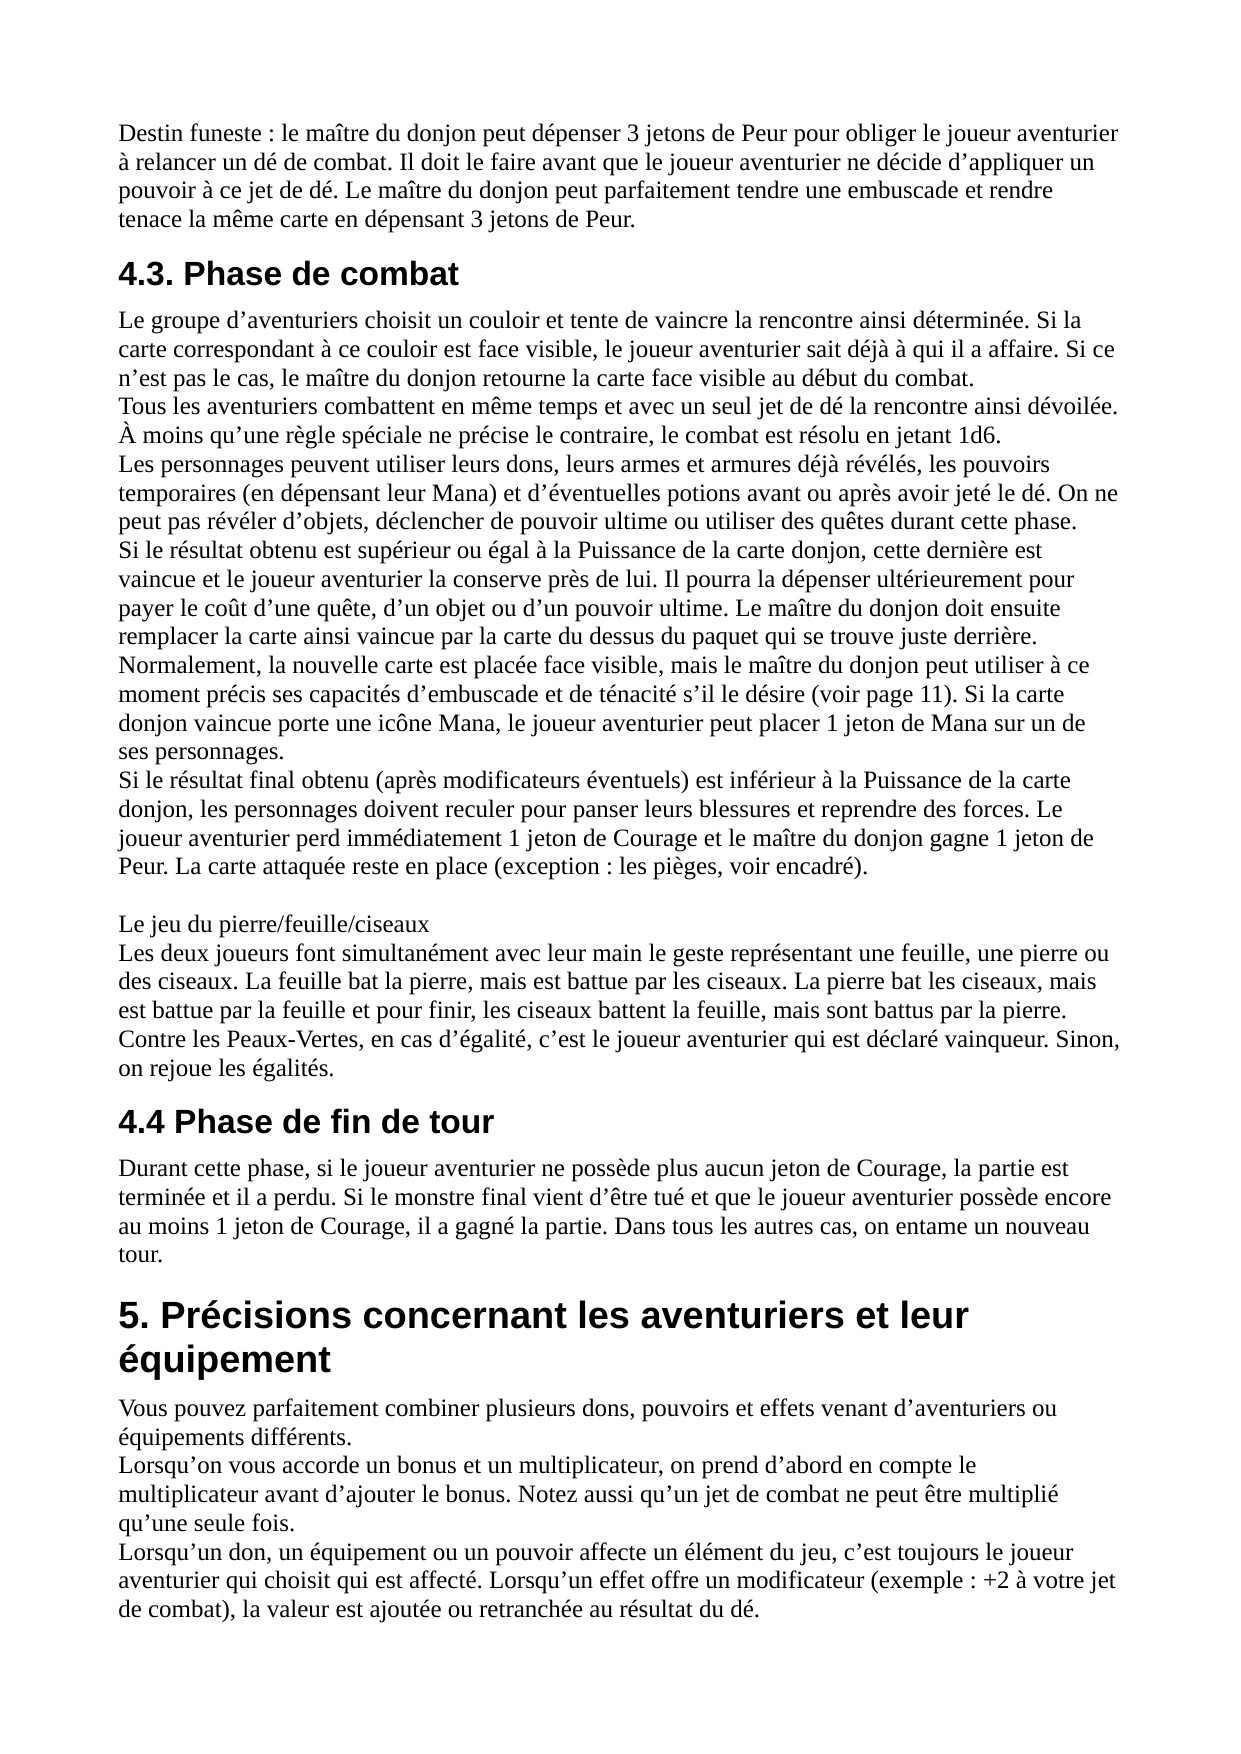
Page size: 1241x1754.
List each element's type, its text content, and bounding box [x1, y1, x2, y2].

subtitle 5. Précisions concernant les aventuriers et leur équipement [118, 1293, 1122, 1381]
text Les deux joueurs font simultanément avec leur main le geste représentant une feuille, une pierre ou des ciseaux. La feuille bat la pierre, mais est battue par les ciseaux. La pierre bat les ciseaux, mais est battue par la feuille et pour finir, les ciseaux battent la feuille, mais sont battus par la pierre. Contre les Peaux-Vertes, en cas d’égalité, c’est le joueur aventurier qui est déclaré vainqueur. Sinon, on rejoue les égalités. [118, 938, 1122, 1081]
text Lorsqu’un don, un équipement ou un pouvoir affecte un élément du jeu, c’est toujours le joueur aventurier qui choisit qui est affecté. Lorsqu’un effet offre un modificateur (exemple : +2 à votre jet de combat), la valeur est ajoutée ou retranchée au résultat du dé. [118, 1537, 1122, 1623]
text Si le résultat final obtenu (après modificateurs éventuels) est inférieur à la Puissance de la carte donjon, les personnages doivent reculer pour panser leurs blessures et reprendre des forces. Le joueur aventurier perd immédiatement 1 jeton de Courage et le maître du donjon gagne 1 jeton de Peur. La carte attaquée reste en place (exception : les pièges, voir encadré). [118, 765, 1122, 880]
text Tous les aventuriers combattent en même temps et avec un seul jet de dé la rencontre ainsi dévoilée. À moins qu’une règle spéciale ne précise le contraire, le combat est résolu en jetant 1d6. [118, 391, 1122, 449]
subtitle 4.3. Phase de combat [118, 254, 1122, 293]
subtitle 4.4 Phase de fin de tour [118, 1102, 1122, 1141]
text Durant cette phase, si le joueur aventurier ne possède plus aucun jeton de Courage, la partie est terminée et il a perdu. Si le monstre final vient d’être tué et que le joueur aventurier possède encore au moins 1 jeton de Courage, il a gagné la partie. Dans tous les autres cas, on entame un nouveau tour. [118, 1153, 1122, 1268]
text Vous pouvez parfaitement combiner plusieurs dons, pouvoirs et effets venant d’aventuriers ou équipements différents. [118, 1393, 1122, 1451]
text Destin funeste : le maître du donjon peut dépenser 3 jetons de Peur pour obliger le joueur aventurier à relancer un dé de combat. Il doit le faire avant que le joueur aventurier ne décide d’appliquer un pouvoir à ce jet de dé. Le maître du donjon peut parfaitement tendre une embuscade et rendre tenace la même carte en dépensant 3 jetons de Peur. [118, 118, 1122, 233]
text Si le résultat obtenu est supérieur ou égal à la Puissance de la carte donjon, cette dernière est vaincue et le joueur aventurier la conserve près de lui. Il pourra la dépenser ultérieurement pour payer le coût d’une quête, d’un objet ou d’un pouvoir ultime. Le maître du donjon doit ensuite remplacer la carte ainsi vaincue par la carte du dessus du paquet qui se trouve juste derrière. Normalement, la nouvelle carte est placée face visible, mais le maître du donjon peut utiliser à ce moment précis ses capacités d’embuscade et de ténacité s’il le désire (voir page 11). Si la carte donjon vaincue porte une icône Mana, le joueur aventurier peut placer 1 jeton de Mana sur un de ses personnages. [118, 535, 1122, 765]
text Lorsqu’on vous accorde un bonus et un multiplicateur, on prend d’abord en compte le multiplicateur avant d’ajouter le bonus. Notez aussi qu’un jet de combat ne peut être multiplié qu’une seule fois. [118, 1451, 1122, 1537]
text Les personnages peuvent utiliser leurs dons, leurs armes et armures déjà révélés, les pouvoirs temporaires (en dépensant leur Mana) et d’éventuelles potions avant ou après avoir jeté le dé. On ne peut pas révéler d’objets, déclencher de pouvoir ultime ou utiliser des quêtes durant cette phase. [118, 449, 1122, 535]
text Le jeu du pierre/feuille/ciseaux [118, 909, 1122, 938]
text Le groupe d’aventuriers choisit un couloir et tente de vaincre la rencontre ainsi déterminée. Si la carte correspondant à ce couloir est face visible, le joueur aventurier sait déjà à qui il a affaire. Si ce n’est pas le cas, le maître du donjon retourne la carte face visible au début du combat. [118, 305, 1122, 391]
